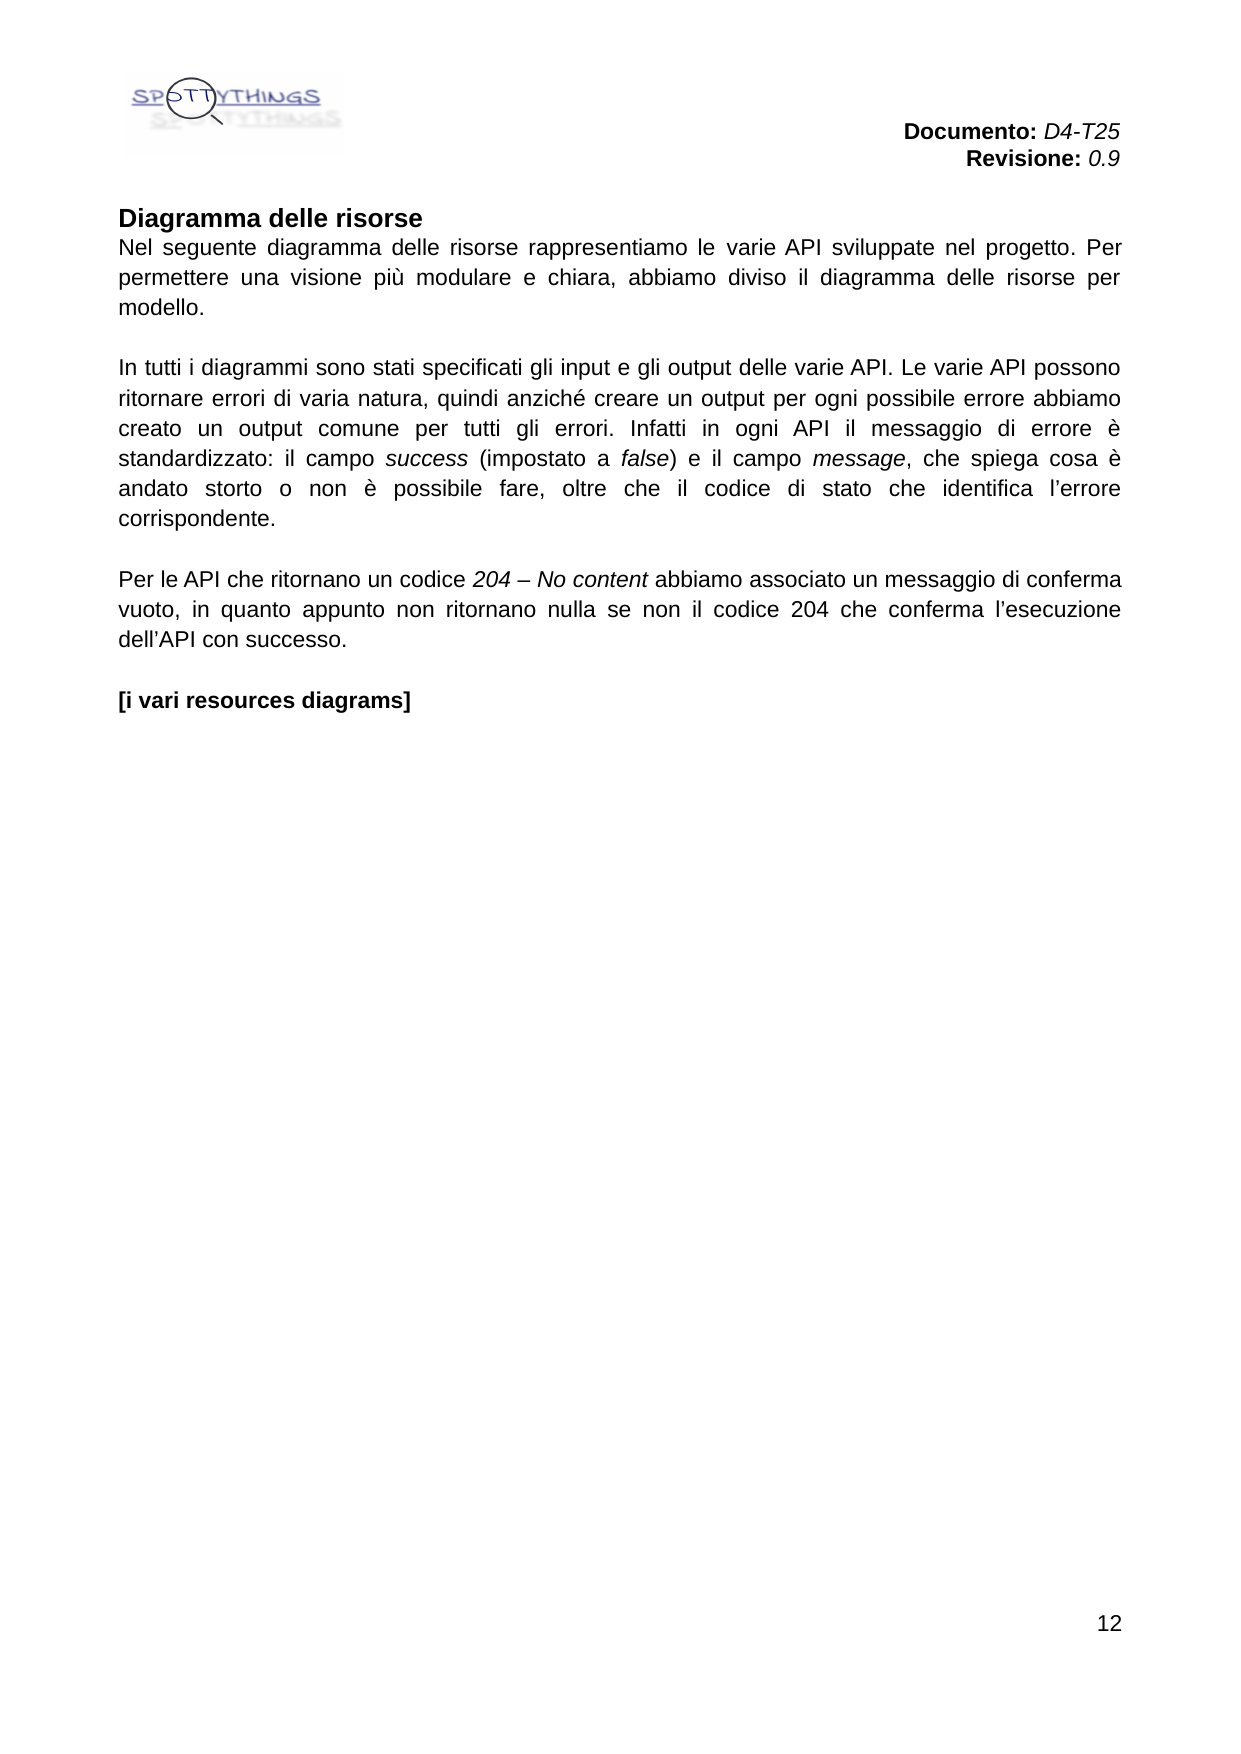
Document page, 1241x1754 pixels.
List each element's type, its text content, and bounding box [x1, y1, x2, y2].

text In tutti i diagrammi sono stati specificati gli input e gli output delle varie API. Le varie API possono ritornare errori di varia natura, quindi anziché creare un output per ogni possibile errore abbiamo creato un output comune per tutti gli errori. Infatti in ogni API il messaggio di errore è standardizzato: il campo success (impostato a false) e il campo message, che spiega cosa è andato storto o non è possibile fare, oltre che il codice di stato che identifica l’errore corrispondente. [118, 354, 1122, 532]
subtitle Diagramma delle risorse [118, 203, 1122, 233]
text Per le API che ritornano un codice 204 – No content abbiamo associato un messaggio di conferma vuoto, in quanto appunto non ritornano nulla se non il codice 204 che conferma l’esecuzione dell’API con successo. [118, 566, 1122, 652]
text Nel seguente diagramma delle risorse rappresentiamo le varie API sviluppate nel progetto. Per permettere una visione più modulare e chiara, abbiamo diviso il diagramma delle risorse per modello. [118, 233, 1122, 320]
picture [123, 73, 345, 156]
text [i vari resources diagrams] [118, 687, 1122, 713]
